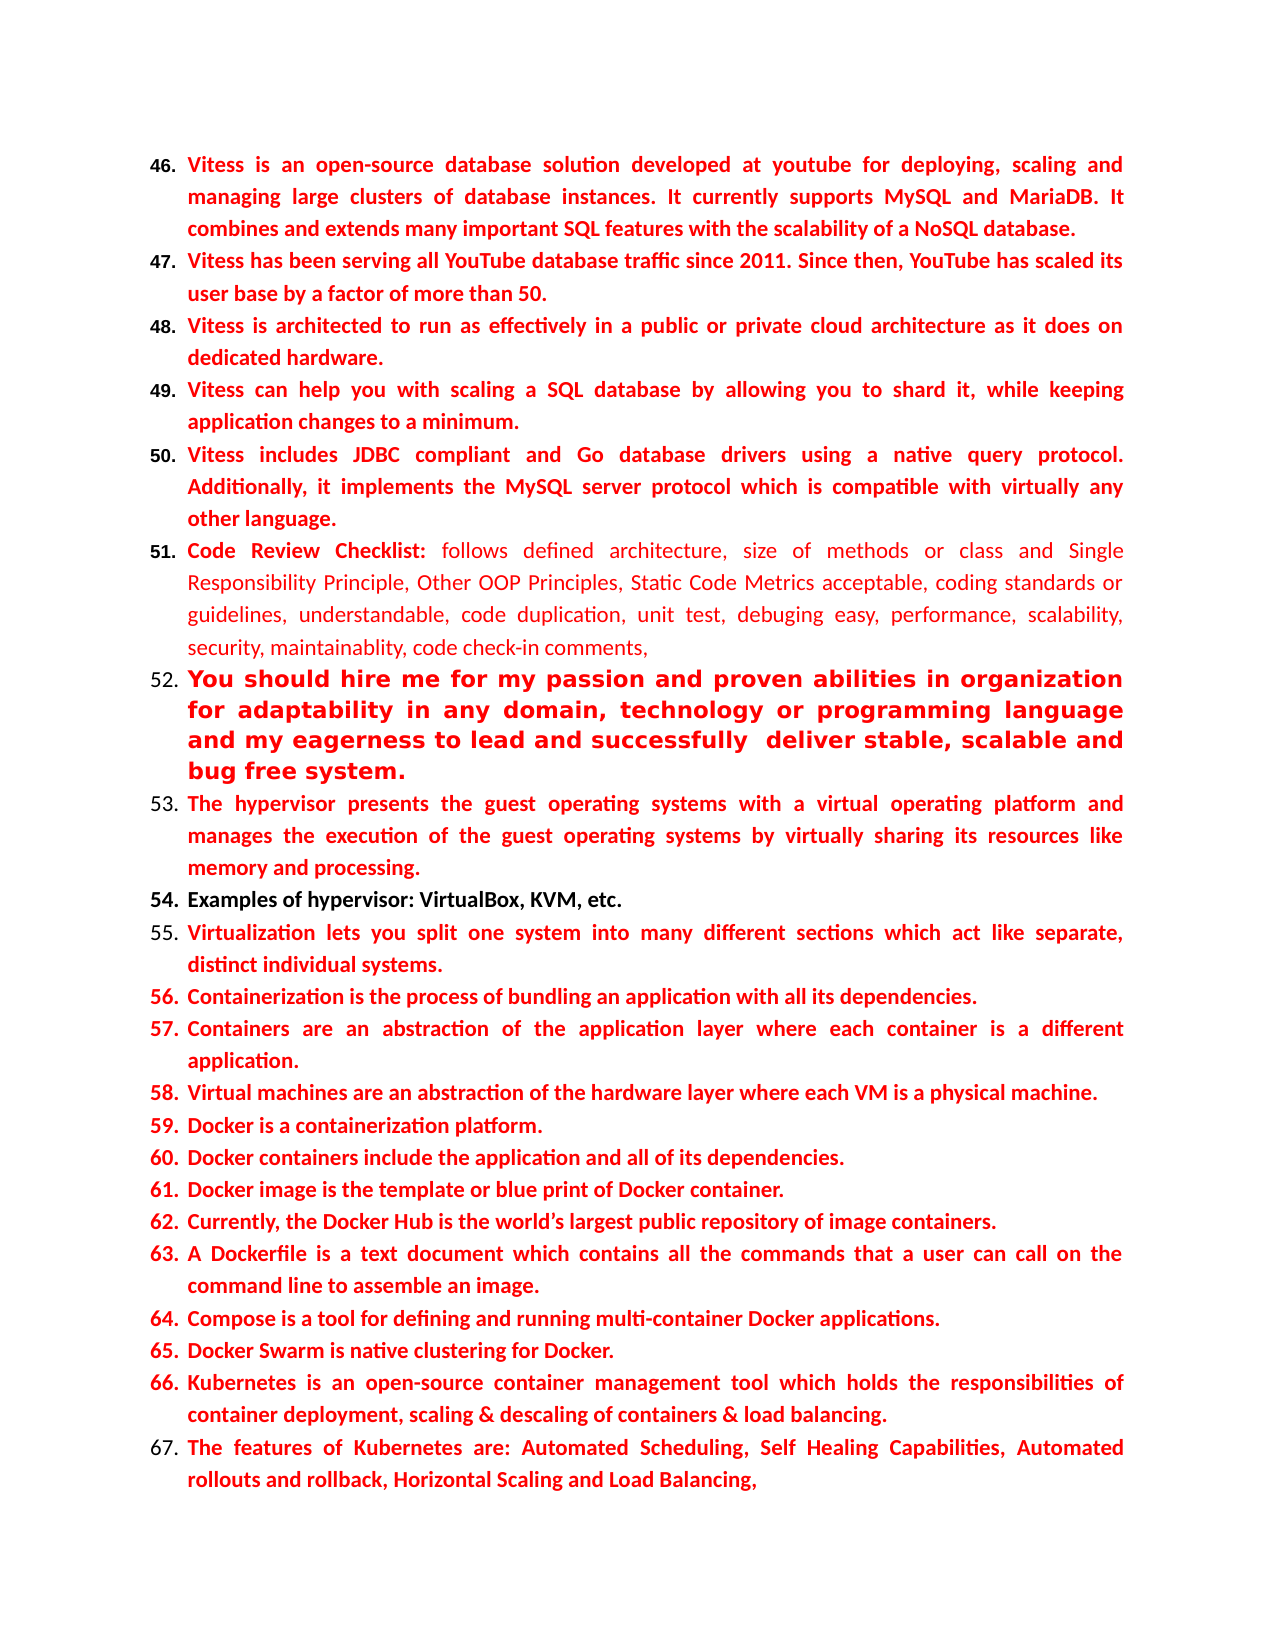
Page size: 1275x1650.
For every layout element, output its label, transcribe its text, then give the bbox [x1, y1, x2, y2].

list Docker is a containerization platform. [150, 1111, 1125, 1139]
list Vitess is an open-source database solution developed at youtube for deploying, scaling and managing large clusters of database instances. It currently supports MySQL and MariaDB. It combines and extends many important SQL features with the scalability of a NoSQL database. [150, 150, 1125, 242]
list Virtualization lets you split one system into many different sections which act like separate, distinct individual systems. [150, 918, 1125, 978]
list Examples of hypervisor: VirtualBox, KVM, etc. [150, 885, 1125, 913]
list Compose is a tool for defining and running multi-container Docker applications. [150, 1304, 1125, 1332]
list Docker containers include the application and all of its dependencies. [150, 1143, 1125, 1171]
list Docker Swarm is native clustering for Docker. [150, 1336, 1125, 1364]
list Code Review Checklist: follows defined architecture, size of methods or class and Single Responsibility Principle, Other OOP Principles, Static Code Metrics acceptable, coding standards or guidelines, understandable, code duplication, unit test, debuging easy, performance, scalability, security, maintainablity, code check-in comments, [150, 536, 1125, 661]
list The features of Kubernetes are: Automated Scheduling, Self Healing Capabilities, Automated rollouts and rollback, Horizontal Scaling and Load Balancing, [150, 1433, 1125, 1493]
list Containers are an abstraction of the application layer where each container is a different application. [150, 1014, 1125, 1074]
list Currently, the Docker Hub is the world’s largest public repository of image containers. [150, 1207, 1125, 1235]
list Docker image is the template or blue print of Docker container. [150, 1175, 1125, 1203]
list Vitess includes JDBC compliant and Go database drivers using a native query protocol. Additionally, it implements the MySQL server protocol which is compatible with virtually any other language. [150, 440, 1125, 532]
list Containerization is the process of bundling an application with all its dependencies. [150, 982, 1125, 1010]
list Vitess has been serving all YouTube database traffic since 2011. Since then, YouTube has scaled its user base by a factor of more than 50. [150, 247, 1125, 307]
list The hypervisor presents the guest operating systems with a virtual operating platform and manages the execution of the guest operating systems by virtually sharing its resources like memory and processing. [150, 789, 1125, 881]
list A Dockerfile is a text document which contains all the commands that a user can call on the command line to assemble an image. [150, 1239, 1125, 1300]
list Vitess can help you with scaling a SQL database by allowing you to shard it, while keeping application changes to a minimum. [150, 375, 1125, 436]
list You should hire me for my passion and proven abilities in organization for adaptability in any domain, technology or programming language and my eagerness to lead and successfully deliver stable, scalable and bug free system. [150, 665, 1125, 785]
list Virtual machines are an abstraction of the hardware layer where each VM is a physical machine. [150, 1078, 1125, 1107]
list Vitess is architected to run as effectively in a public or private cloud architecture as it does on dedicated hardware. [150, 311, 1125, 371]
list Kubernetes is an open-source container management tool which holds the responsibilities of container deployment, scaling & descaling of containers & load balancing. [150, 1368, 1125, 1428]
